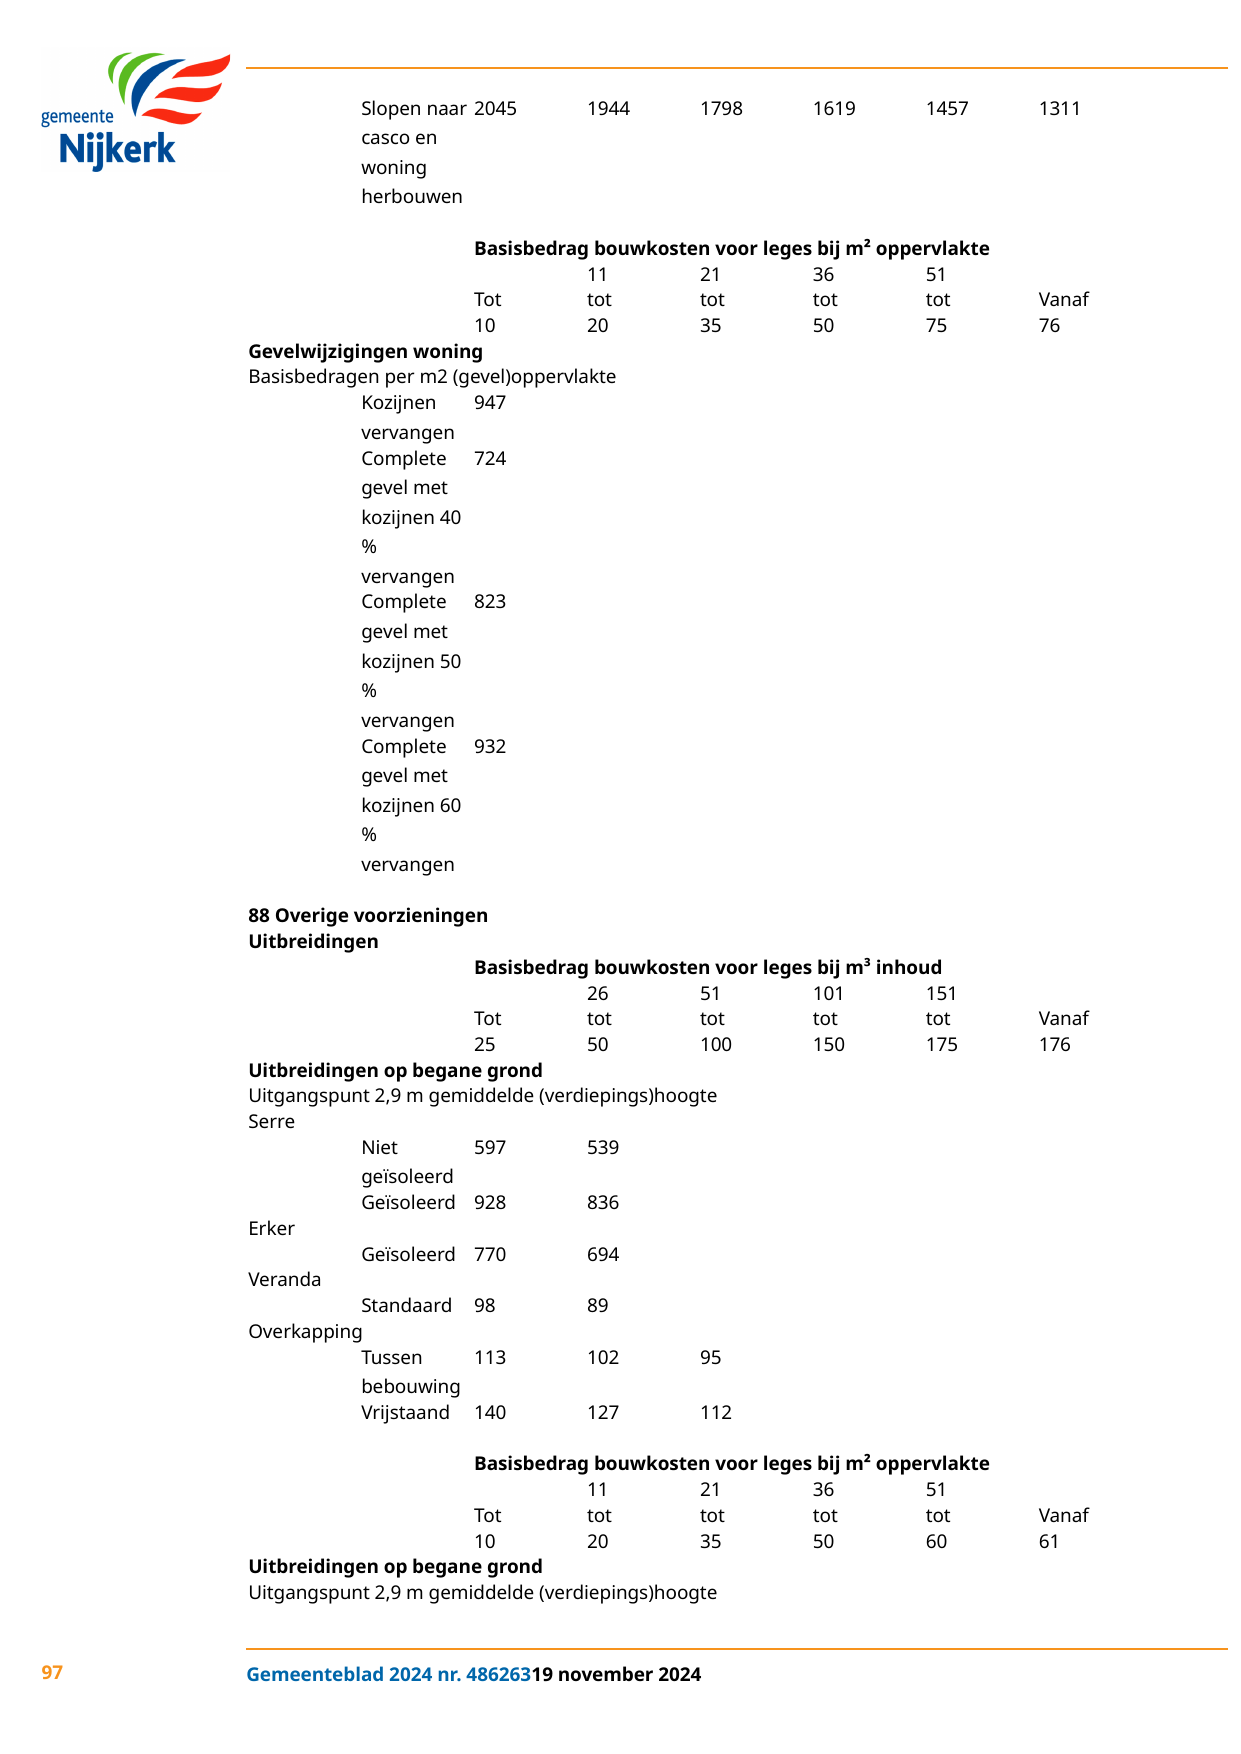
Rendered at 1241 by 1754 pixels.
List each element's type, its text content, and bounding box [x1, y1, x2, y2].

table_cell [813, 1241, 926, 1267]
table_cell tot [926, 286, 1038, 312]
table_cell Overkapping [248, 1318, 474, 1344]
table_cell [1039, 1399, 1152, 1425]
table_cell [248, 312, 361, 338]
table_cell [700, 389, 813, 445]
table_cell [248, 954, 361, 980]
table_cell [361, 1006, 474, 1031]
table_cell Tot [474, 1006, 587, 1031]
table_cell tot [813, 286, 926, 312]
table_cell Tot [474, 1502, 587, 1528]
table_cell [700, 209, 813, 235]
table_cell Basisbedrag bouwkosten voor leges bij m² oppervlakte [474, 235, 1152, 261]
table_cell [361, 877, 474, 903]
table_cell 102 [587, 1344, 700, 1399]
table_cell 95 [700, 1344, 813, 1399]
table_cell [1039, 928, 1152, 954]
table_cell [474, 1318, 587, 1344]
table_cell [926, 1579, 1038, 1605]
table_cell [926, 1241, 1038, 1267]
table_cell [474, 261, 587, 286]
table_cell 89 [587, 1293, 700, 1318]
table_cell [700, 338, 813, 364]
table_cell [700, 1318, 813, 1344]
table_cell [474, 877, 587, 903]
table_cell 823 [474, 589, 587, 733]
table_cell [813, 733, 926, 877]
table_cell [474, 1109, 587, 1134]
table_cell 51 [926, 1476, 1038, 1502]
table_cell 836 [587, 1190, 700, 1215]
table_cell 100 [700, 1031, 813, 1057]
table_cell 35 [700, 312, 813, 338]
table_cell 176 [1039, 1031, 1152, 1057]
table_cell [700, 903, 813, 928]
table_cell [1039, 445, 1152, 589]
table_cell Complete gevel met kozijnen 60 % vervangen [361, 733, 474, 877]
table_cell [926, 338, 1038, 364]
table_cell [700, 1190, 813, 1215]
table_cell 140 [474, 1399, 587, 1425]
table_cell [361, 209, 474, 235]
table_cell [813, 445, 926, 589]
table_cell [700, 733, 813, 877]
table_cell 113 [474, 1344, 587, 1399]
table_cell [700, 877, 813, 903]
table_cell [1039, 1134, 1152, 1189]
table_cell [587, 209, 700, 235]
table_cell Vanaf [1039, 1006, 1152, 1031]
table_cell 2045 [474, 95, 587, 209]
table_cell [474, 1425, 587, 1451]
table_cell [248, 1190, 361, 1215]
table_cell 35 [700, 1528, 813, 1553]
table_cell [926, 389, 1038, 445]
table_cell 1944 [587, 95, 700, 209]
table_cell [700, 928, 813, 954]
table_cell [1039, 1579, 1152, 1605]
table_cell [700, 1425, 813, 1451]
table_cell [1039, 338, 1152, 364]
table_cell Erker [248, 1215, 361, 1241]
table_cell [587, 1425, 700, 1451]
table_cell [1039, 1215, 1152, 1241]
table_cell [813, 1399, 926, 1425]
table_cell [474, 980, 587, 1006]
table_cell 1619 [813, 95, 926, 209]
table_cell [248, 877, 361, 903]
table_cell [248, 286, 361, 312]
table_cell tot [587, 1006, 700, 1031]
table_cell 770 [474, 1241, 587, 1267]
table_cell [926, 1344, 1038, 1399]
table_cell [1039, 903, 1152, 928]
table_cell [700, 1109, 813, 1134]
table_cell [926, 1293, 1038, 1318]
table_cell [361, 286, 474, 312]
table_cell Vanaf [1039, 1502, 1152, 1528]
table_cell [926, 1267, 1038, 1292]
table_cell [248, 1134, 361, 1189]
table_cell Niet geïsoleerd [361, 1134, 474, 1189]
table_cell [700, 1215, 813, 1241]
table_cell [813, 389, 926, 445]
table_cell [1039, 1476, 1152, 1502]
table_cell [361, 1267, 474, 1292]
table_cell [248, 1528, 361, 1553]
table_cell [926, 1109, 1038, 1134]
table_cell 10 [474, 1528, 587, 1553]
table_cell [813, 928, 926, 954]
table_cell [361, 1109, 474, 1134]
table_cell [248, 1031, 361, 1057]
table_cell [700, 1134, 813, 1189]
table_cell [587, 733, 700, 877]
table_cell 928 [474, 1190, 587, 1215]
table_cell [813, 1134, 926, 1189]
table_cell tot [700, 1006, 813, 1031]
table_cell Vanaf [1039, 286, 1152, 312]
table_cell Uitbreidingen op begane grond [248, 1057, 700, 1083]
table_cell [926, 364, 1038, 389]
table_cell 50 [813, 312, 926, 338]
table_cell 50 [587, 1031, 700, 1057]
table_cell 11 [587, 1476, 700, 1502]
table_cell Basisbedrag bouwkosten voor leges bij m² oppervlakte [474, 1451, 1152, 1476]
table_cell [700, 1057, 813, 1083]
table_cell tot [587, 286, 700, 312]
table_cell Geïsoleerd [361, 1241, 474, 1267]
table_cell 10 [474, 312, 587, 338]
table_cell [813, 1215, 926, 1241]
table_cell [813, 1293, 926, 1318]
table_cell [361, 312, 474, 338]
table_cell 75 [926, 312, 1038, 338]
table_cell 150 [813, 1031, 926, 1057]
table_cell [248, 261, 361, 286]
table_cell [813, 364, 926, 389]
table_cell [1039, 1241, 1152, 1267]
table_cell [926, 1083, 1038, 1108]
table_cell [1039, 1554, 1152, 1579]
table_cell [926, 903, 1038, 928]
table_cell [1039, 1267, 1152, 1292]
table_cell [361, 980, 474, 1006]
table_cell [587, 589, 700, 733]
table_cell 36 [813, 1476, 926, 1502]
table_cell [1039, 364, 1152, 389]
table_cell [474, 928, 587, 954]
table_cell [248, 1006, 361, 1031]
table_cell [361, 1451, 474, 1476]
table_cell Kozijnen vervangen [361, 389, 474, 445]
table_cell [587, 1267, 700, 1292]
table_cell [248, 95, 361, 209]
table_cell [926, 928, 1038, 954]
table_cell [700, 1293, 813, 1318]
table_cell [587, 877, 700, 903]
table_cell Slopen naar casco en woning herbouwen [361, 95, 474, 209]
table_cell [926, 1134, 1038, 1189]
table_cell [248, 1293, 361, 1318]
table_cell 21 [700, 261, 813, 286]
table_cell [700, 589, 813, 733]
table_cell [813, 1554, 926, 1579]
table_cell [361, 261, 474, 286]
table_cell [813, 1344, 926, 1399]
table_cell [587, 903, 700, 928]
table_cell tot [926, 1502, 1038, 1528]
table_cell Complete gevel met kozijnen 50 % vervangen [361, 589, 474, 733]
table_cell 88 Overige voorzieningen [248, 903, 587, 928]
table_cell tot [587, 1502, 700, 1528]
table_cell 932 [474, 733, 587, 877]
table_cell [1039, 1293, 1152, 1318]
table_cell [1039, 1109, 1152, 1134]
table_cell 597 [474, 1134, 587, 1189]
table_cell Serre [248, 1109, 361, 1134]
table_cell [248, 1425, 361, 1451]
table_cell Tot [474, 286, 587, 312]
table_cell [248, 445, 361, 589]
table_cell [926, 1425, 1038, 1451]
table_cell 26 [587, 980, 700, 1006]
table_cell tot [813, 1006, 926, 1031]
table_cell [813, 903, 926, 928]
table_cell [926, 1190, 1038, 1215]
table_cell Vrijstaand [361, 1399, 474, 1425]
table_cell Uitbreidingen op begane grond [248, 1554, 700, 1579]
table_cell 101 [813, 980, 926, 1006]
table_cell 151 [926, 980, 1038, 1006]
table_cell tot [813, 1502, 926, 1528]
table_cell [474, 1267, 587, 1292]
table_cell 539 [587, 1134, 700, 1189]
table_cell [813, 877, 926, 903]
table_cell [587, 338, 700, 364]
table_cell [1039, 980, 1152, 1006]
table_cell [1039, 954, 1152, 980]
table_cell [813, 1190, 926, 1215]
table_cell [813, 1318, 926, 1344]
table_cell [248, 389, 361, 445]
table_cell [926, 1057, 1038, 1083]
table_cell [813, 209, 926, 235]
table_cell 36 [813, 261, 926, 286]
table_cell 60 [926, 1528, 1038, 1553]
table_cell [1039, 589, 1152, 733]
table_cell Standaard [361, 1293, 474, 1318]
table_cell [926, 209, 1038, 235]
table_cell [474, 1215, 587, 1241]
table_cell 61 [1039, 1528, 1152, 1553]
table_cell Veranda [248, 1267, 361, 1292]
table_cell Uitgangspunt 2,9 m gemiddelde (verdiepings)hoogte [248, 1579, 926, 1605]
table_cell [926, 445, 1038, 589]
table_cell [474, 1476, 587, 1502]
table_cell [248, 1451, 361, 1476]
table_cell Geïsoleerd [361, 1190, 474, 1215]
table_cell [361, 1528, 474, 1553]
table_cell 1457 [926, 95, 1038, 209]
table_cell [1039, 1318, 1152, 1344]
table_cell [587, 1215, 700, 1241]
table_cell 20 [587, 312, 700, 338]
table_cell 51 [700, 980, 813, 1006]
table_cell 947 [474, 389, 587, 445]
table_cell [1039, 733, 1152, 877]
table_cell 724 [474, 445, 587, 589]
table_cell 51 [926, 261, 1038, 286]
table_cell [248, 1399, 361, 1425]
table_cell Uitgangspunt 2,9 m gemiddelde (verdiepings)hoogte [248, 1083, 926, 1108]
table_cell [361, 1031, 474, 1057]
table_cell [248, 1476, 361, 1502]
table_cell [1039, 209, 1152, 235]
table_cell Complete gevel met kozijnen 40 % vervangen [361, 445, 474, 589]
table_cell Gevelwijzigingen woning [248, 338, 587, 364]
table_cell [1039, 877, 1152, 903]
table_cell [248, 733, 361, 877]
table_cell [1039, 1057, 1152, 1083]
table_cell [248, 1344, 361, 1399]
table_cell [1039, 1083, 1152, 1108]
table_cell Uitbreidingen [248, 928, 474, 954]
table_cell [587, 928, 700, 954]
table_cell [926, 1399, 1038, 1425]
table_cell [587, 1109, 700, 1134]
table_cell [587, 445, 700, 589]
table_cell [248, 980, 361, 1006]
table_cell [361, 954, 474, 980]
table_cell [361, 235, 474, 261]
table_cell 112 [700, 1399, 813, 1425]
table_cell tot [926, 1006, 1038, 1031]
table_cell [700, 445, 813, 589]
table_cell 11 [587, 261, 700, 286]
table_cell [248, 1502, 361, 1528]
table_cell [587, 389, 700, 445]
table_cell 76 [1039, 312, 1152, 338]
table_cell [926, 589, 1038, 733]
table_cell [1039, 1344, 1152, 1399]
table_cell [700, 1267, 813, 1292]
table_cell [1039, 1425, 1152, 1451]
table_cell [926, 733, 1038, 877]
table_cell [926, 1554, 1038, 1579]
table_cell tot [700, 286, 813, 312]
table_cell Tussen bebouwing [361, 1344, 474, 1399]
table_cell [587, 1318, 700, 1344]
table_cell [248, 589, 361, 733]
table_cell Basisbedragen per m2 (gevel)oppervlakte [248, 364, 813, 389]
table_cell [813, 1425, 926, 1451]
table_cell [700, 1241, 813, 1267]
table_cell [1039, 1190, 1152, 1215]
table_cell 694 [587, 1241, 700, 1267]
table_cell [361, 1215, 474, 1241]
table_cell [813, 589, 926, 733]
table_cell Basisbedrag bouwkosten voor leges bij m³ inhoud [474, 954, 1038, 980]
table_cell [813, 338, 926, 364]
table_cell [361, 1425, 474, 1451]
table_cell [361, 1476, 474, 1502]
table_cell [926, 877, 1038, 903]
table_cell [248, 235, 361, 261]
table_cell 50 [813, 1528, 926, 1553]
table_cell [813, 1057, 926, 1083]
table_cell 25 [474, 1031, 587, 1057]
table_cell [700, 1554, 813, 1579]
table_cell [926, 1215, 1038, 1241]
table_cell [248, 1241, 361, 1267]
table_cell 175 [926, 1031, 1038, 1057]
table_cell 21 [700, 1476, 813, 1502]
table_cell 20 [587, 1528, 700, 1553]
table_cell [1039, 389, 1152, 445]
picture [41, 47, 231, 172]
table_cell [474, 209, 587, 235]
table_cell 1798 [700, 95, 813, 209]
table_cell 127 [587, 1399, 700, 1425]
table_cell [1039, 261, 1152, 286]
table_cell 1311 [1039, 95, 1152, 209]
table_cell [248, 209, 361, 235]
table_cell [361, 1502, 474, 1528]
table_cell [813, 1267, 926, 1292]
table_cell 98 [474, 1293, 587, 1318]
table_cell tot [700, 1502, 813, 1528]
table_cell [926, 1318, 1038, 1344]
table_cell [813, 1109, 926, 1134]
